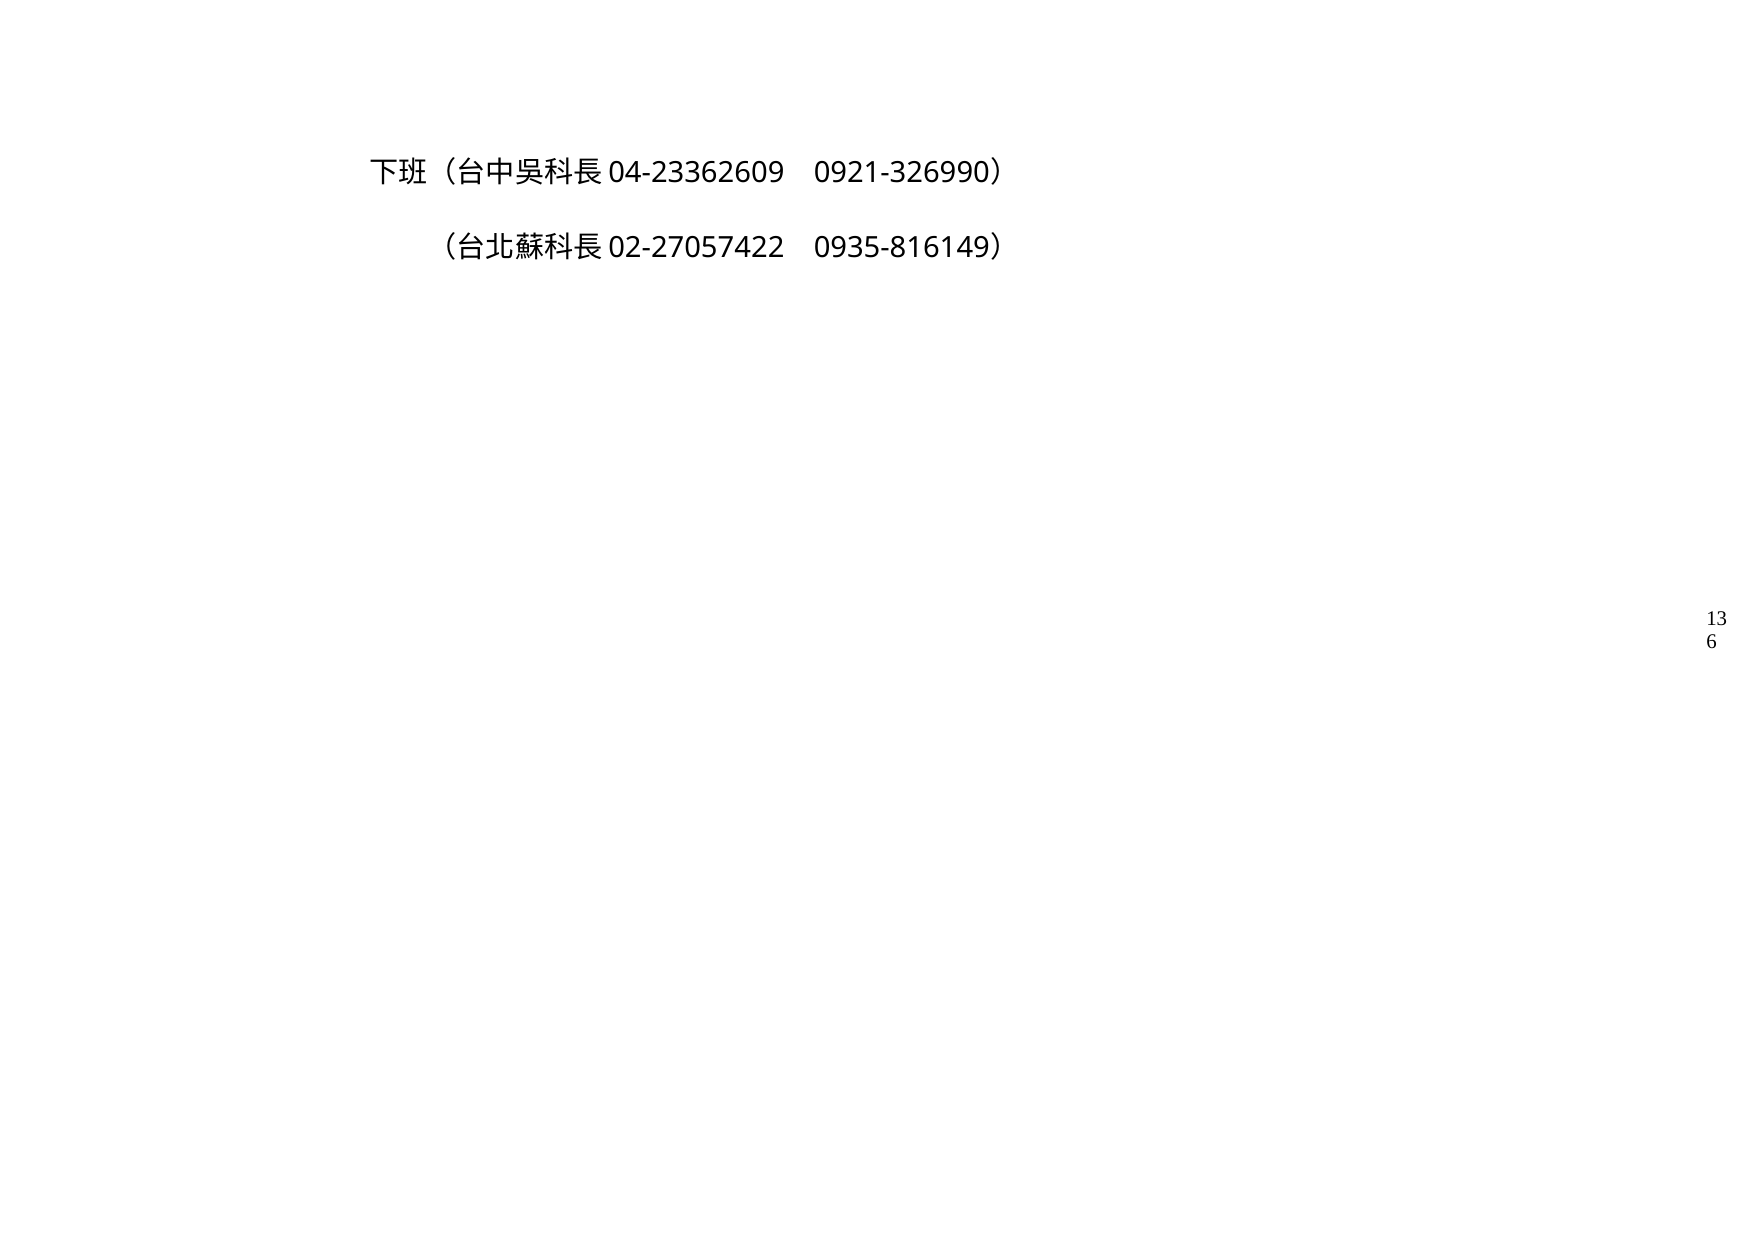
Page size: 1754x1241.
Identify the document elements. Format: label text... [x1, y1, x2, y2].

text 下班（台中吳科長04-23362609 0921-326990） [106, 133, 1653, 208]
text （台北蘇科長02-27057422 0935-816149） [106, 208, 1653, 283]
